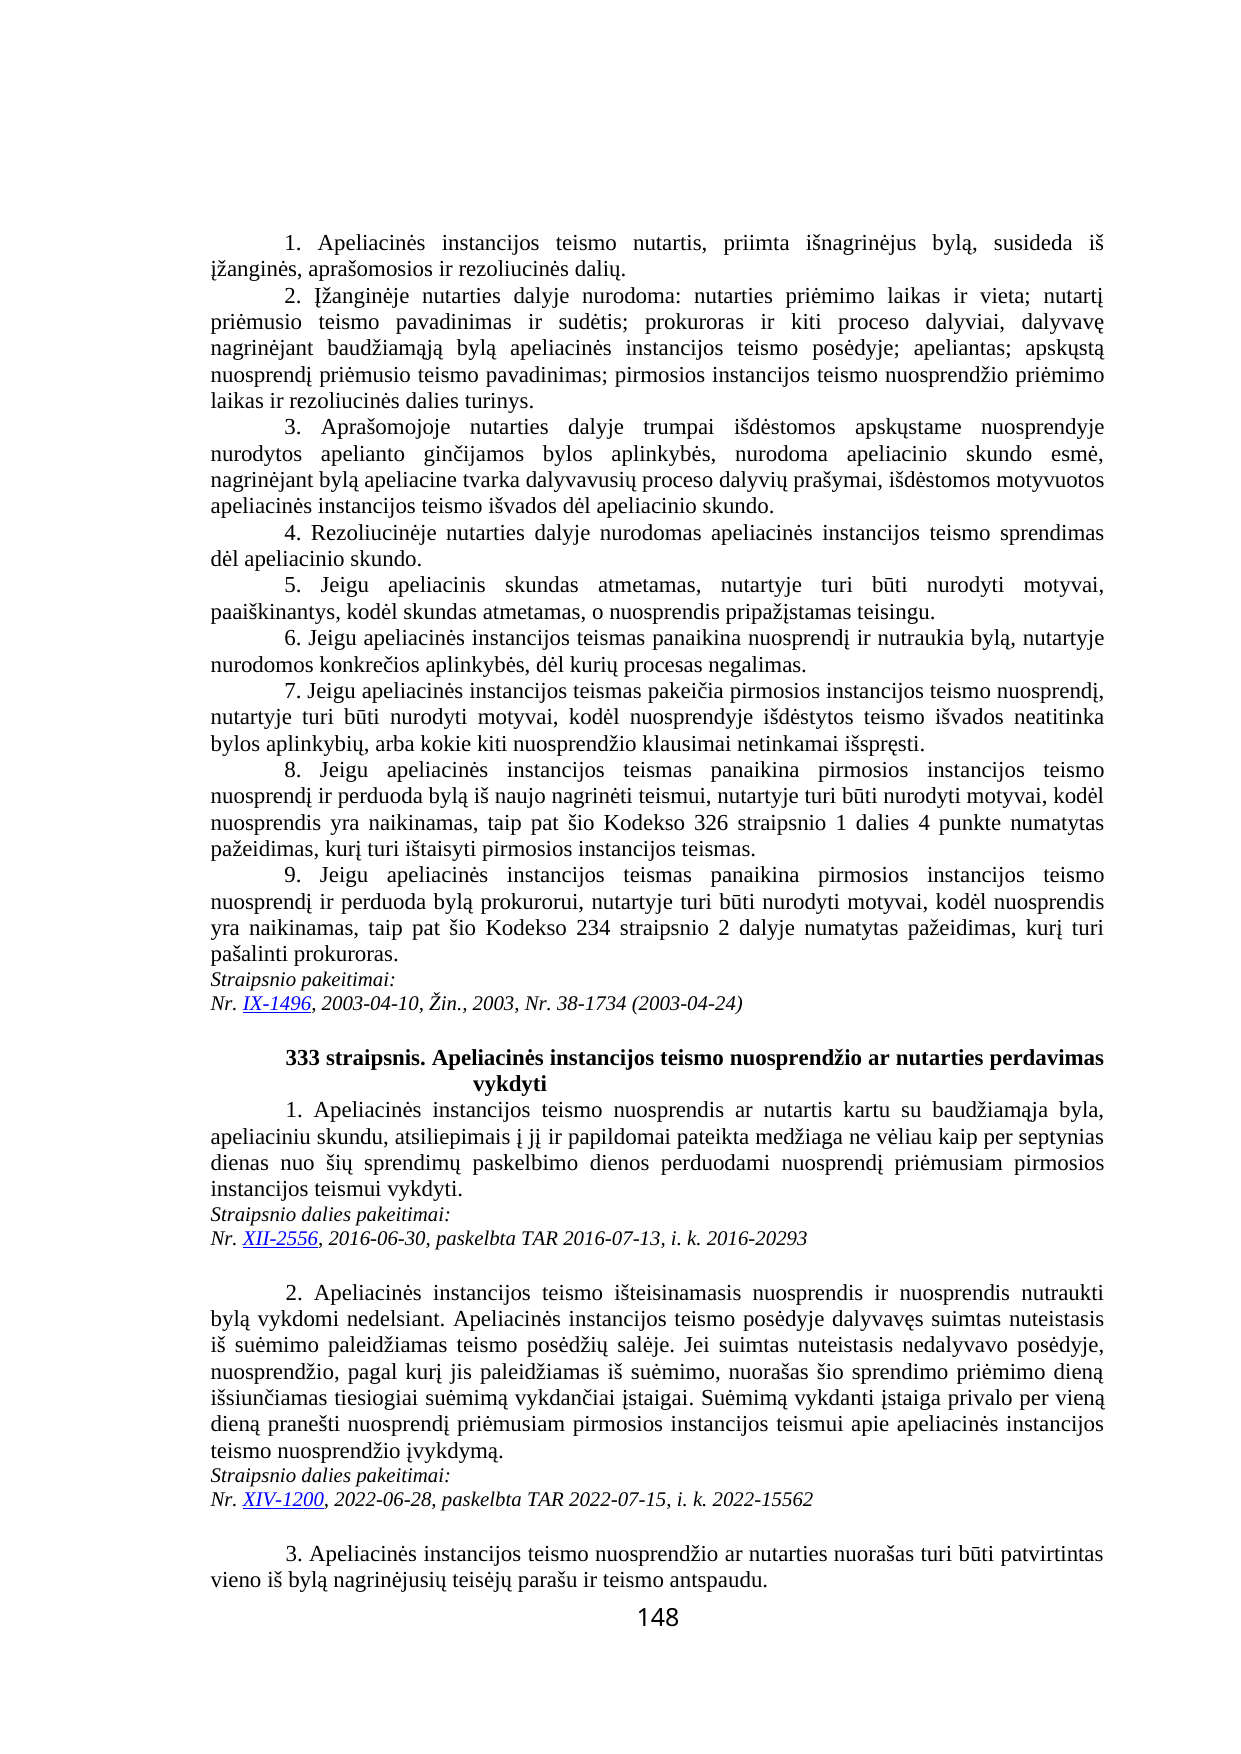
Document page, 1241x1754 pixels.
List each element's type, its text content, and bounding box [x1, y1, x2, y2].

text 333 straipsnis. Apeliacinės instancijos teismo nuosprendžio ar nutarties perdavimas vykdyti [285, 1044, 1105, 1096]
text 2. Įžanginėje nutarties dalyje nurodoma: nutarties priėmimo laikas ir vieta; nutartį priėmusio teismo pavadinimas ir sudėtis; prokuroras ir kiti proceso dalyviai, dalyvavę nagrinėjant baudžiamąją bylą apeliacinės instancijos teismo posėdyje; apeliantas; apskųstą nuosprendį priėmusio teismo pavadinimas; pirmosios instancijos teismo nuosprendžio priėmimo laikas ir rezoliucinės dalies turinys. [210, 282, 1105, 413]
text 9. Jeigu apeliacinės instancijos teismas panaikina pirmosios instancijos teismo nuosprendį ir perduoda bylą prokurorui, nutartyje turi būti nurodyti motyvai, kodėl nuosprendis yra naikinamas, taip pat šio Kodekso 234 straipsnio 2 dalyje numatytas pažeidimas, kurį turi pašalinti prokuroras. [210, 861, 1105, 967]
text Nr. XII-2556, 2016-06-30, paskelbta TAR 2016-07-13, i. k. 2016-20293 [210, 1226, 1105, 1250]
text 3. Aprašomojoje nutarties dalyje trumpai išdėstomos apskųstame nuosprendyje nurodytos apelianto ginčijamos bylos aplinkybės, nurodoma apeliacinio skundo esmė, nagrinėjant bylą apeliacine tvarka dalyvavusių proceso dalyvių prašymai, išdėstomos motyvuotos apeliacinės instancijos teismo išvados dėl apeliacinio skundo. [210, 413, 1105, 519]
text 1. Apeliacinės instancijos teismo nuosprendis ar nutartis kartu su baudžiamąja byla, apeliaciniu skundu, atsiliepimais į jį ir papildomai pateikta medžiaga ne vėliau kaip per septynias dienas nuo šių sprendimų paskelbimo dienos perduodami nuosprendį priėmusiam pirmosios instancijos teismui vykdyti. [210, 1096, 1105, 1202]
text 2. Apeliacinės instancijos teismo išteisinamasis nuosprendis ir nuosprendis nutraukti bylą vykdomi nedelsiant. Apeliacinės instancijos teismo posėdyje dalyvavęs suimtas nuteistasis iš suėmimo paleidžiamas teismo posėdžių salėje. Jei suimtas nuteistasis nedalyvavo posėdyje, nuosprendžio, pagal kurį jis paleidžiamas iš suėmimo, nuorašas šio sprendimo priėmimo dieną išsiunčiamas tiesiogiai suėmimą vykdančiai įstaigai. Suėmimą vykdanti įstaiga privalo per vieną dieną pranešti nuosprendį priėmusiam pirmosios instancijos teismui apie apeliacinės instancijos teismo nuosprendžio įvykdymą. [210, 1279, 1105, 1463]
text 3. Apeliacinės instancijos teismo nuosprendžio ar nutarties nuorašas turi būti patvirtintas vieno iš bylą nagrinėjusių teisėjų parašu ir teismo antspaudu. [210, 1540, 1105, 1593]
text Straipsnio dalies pakeitimai: [210, 1463, 1105, 1487]
text 8. Jeigu apeliacinės instancijos teismas panaikina pirmosios instancijos teismo nuosprendį ir perduoda bylą iš naujo nagrinėti teismui, nutartyje turi būti nurodyti motyvai, kodėl nuosprendis yra naikinamas, taip pat šio Kodekso 326 straipsnio 1 dalies 4 punkte numatytas pažeidimas, kurį turi ištaisyti pirmosios instancijos teismas. [210, 756, 1105, 861]
text Nr. XIV-1200, 2022-06-28, paskelbta TAR 2022-07-15, i. k. 2022-15562 [210, 1487, 1105, 1511]
text 5. Jeigu apeliacinis skundas atmetamas, nutartyje turi būti nurodyti motyvai, paaiškinantys, kodėl skundas atmetamas, o nuosprendis pripažįstamas teisingu. [210, 572, 1105, 624]
text Straipsnio dalies pakeitimai: [210, 1202, 1105, 1226]
text 6. Jeigu apeliacinės instancijos teismas panaikina nuosprendį ir nutraukia bylą, nutartyje nurodomos konkrečios aplinkybės, dėl kurių procesas negalimas. [210, 624, 1105, 677]
text 4. Rezoliucinėje nutarties dalyje nurodomas apeliacinės instancijos teismo sprendimas dėl apeliacinio skundo. [210, 519, 1105, 572]
text Nr. IX-1496, 2003-04-10, Žin., 2003, Nr. 38-1734 (2003-04-24) [210, 991, 1105, 1015]
text 1. Apeliacinės instancijos teismo nutartis, priimta išnagrinėjus bylą, susideda iš įžanginės, aprašomosios ir rezoliucinės dalių. [210, 229, 1105, 282]
text 7. Jeigu apeliacinės instancijos teismas pakeičia pirmosios instancijos teismo nuosprendį, nutartyje turi būti nurodyti motyvai, kodėl nuosprendyje išdėstytos teismo išvados neatitinka bylos aplinkybių, arba kokie kiti nuosprendžio klausimai netinkamai išspręsti. [210, 677, 1105, 756]
text Straipsnio pakeitimai: [210, 967, 1105, 991]
